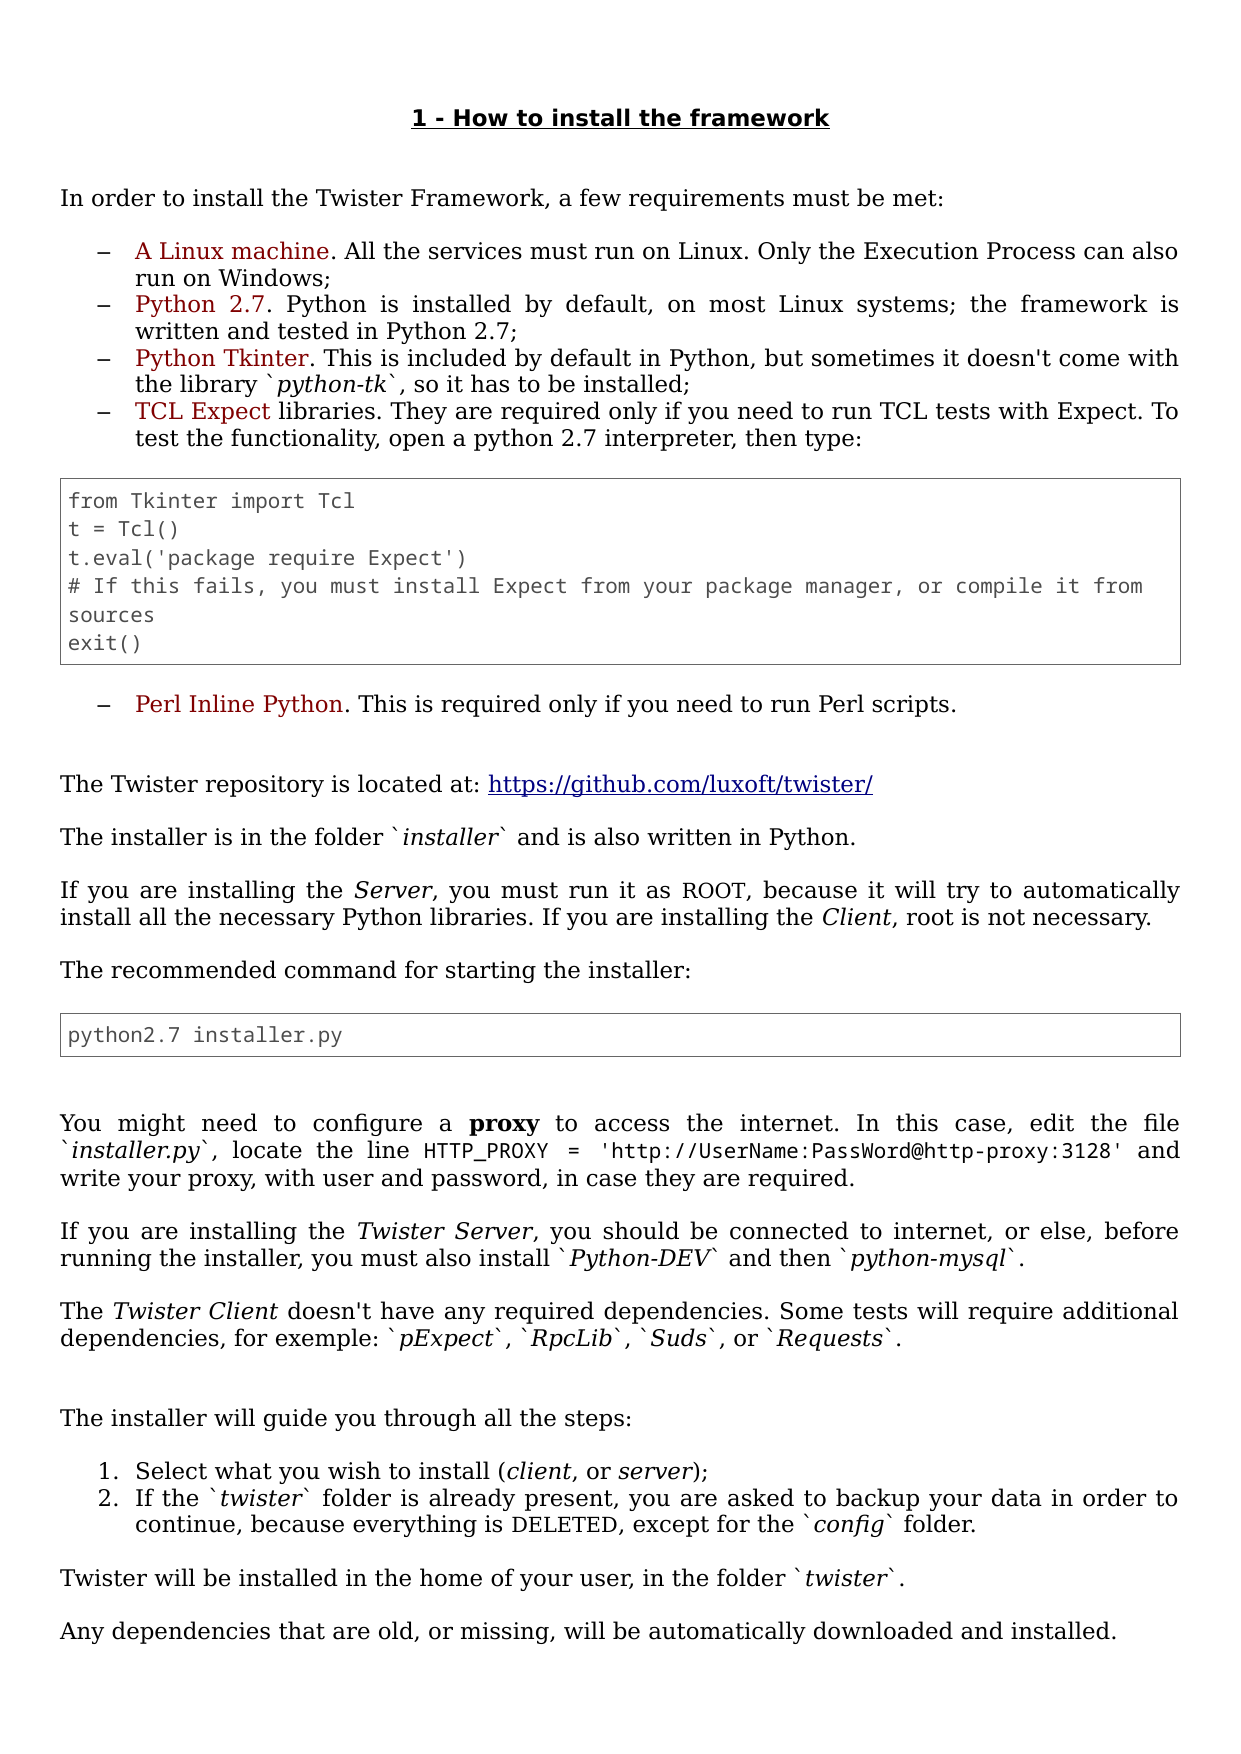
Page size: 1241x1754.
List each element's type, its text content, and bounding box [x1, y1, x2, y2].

list Perl Inline Python. This is required only if you need to run Perl scripts. [97, 691, 1181, 717]
text t = Tcl() [61, 507, 1180, 535]
text You might need to configure a proxy to access the internet. In this case, edit the file `installer.py`, locate the line HTTP_PROXY = 'http://UserName:PassWord@http-proxy:3128' and write your proxy, with user and password, in case they are required. [60, 1109, 1181, 1192]
text Twister will be installed in the home of your user, in the folder `twister`. [60, 1565, 1181, 1592]
text from Tkinter import Tcl [61, 479, 1180, 507]
text Any dependencies that are old, or missing, will be automatically downloaded and installed. [60, 1618, 1181, 1645]
text # If this fails, you must install Expect from your package manager, or compile it from sources [61, 564, 1180, 621]
list If the `twister` folder is already present, you are asked to backup your data in order to continue, because everything is DELETED, except for the `config` folder. [97, 1485, 1181, 1538]
list TCL Expect libraries. They are required only if you need to run TCL tests with Expect. To test the functionality, open a python 2.7 interpreter, then type: [97, 398, 1181, 452]
text If you are installing the Twister Server, you should be connected to internet, or else, before running the installer, you must also install `Python-DEV` and then `python-mysql`. [60, 1218, 1181, 1272]
text The installer will guide you through all the steps: [60, 1405, 1181, 1432]
text t.eval('package require Expect') [61, 535, 1180, 564]
text In order to install the Twister Framework, a few requirements must be met: [60, 185, 1181, 212]
text If you are installing the Server, you must run it as ROOT, because it will try to automatically install all the necessary Python libraries. If you are installing the Client, root is not necessary. [60, 877, 1181, 931]
list Python 2.7. Python is installed by default, on most Linux systems; the framework is written and tested in Python 2.7; [97, 292, 1181, 345]
text python2.7 installer.py [61, 1014, 1180, 1056]
list Python Tkinter. This is included by default in Python, but sometimes it doesn't come with the library `python-tk`, so it has to be installed; [97, 345, 1181, 398]
text exit() [61, 621, 1180, 664]
text The recommended command for starting the installer: [60, 957, 1181, 984]
text 1 - How to install the framework [60, 105, 1181, 132]
list Select what you wish to install (client, or server); [97, 1458, 1181, 1485]
list A Linux machine. All the services must run on Linux. Only the Execution Process can also run on Windows; [97, 238, 1181, 292]
text The Twister repository is located at: https://github.com/luxoft/twister/ [60, 771, 1181, 797]
text The Twister Client doesn't have any required dependencies. Some tests will require additional dependencies, for exemple: `pExpect`, `RpcLib`, `Suds`, or `Requests`. [60, 1298, 1181, 1352]
text The installer is in the folder `installer` and is also written in Python. [60, 824, 1181, 851]
